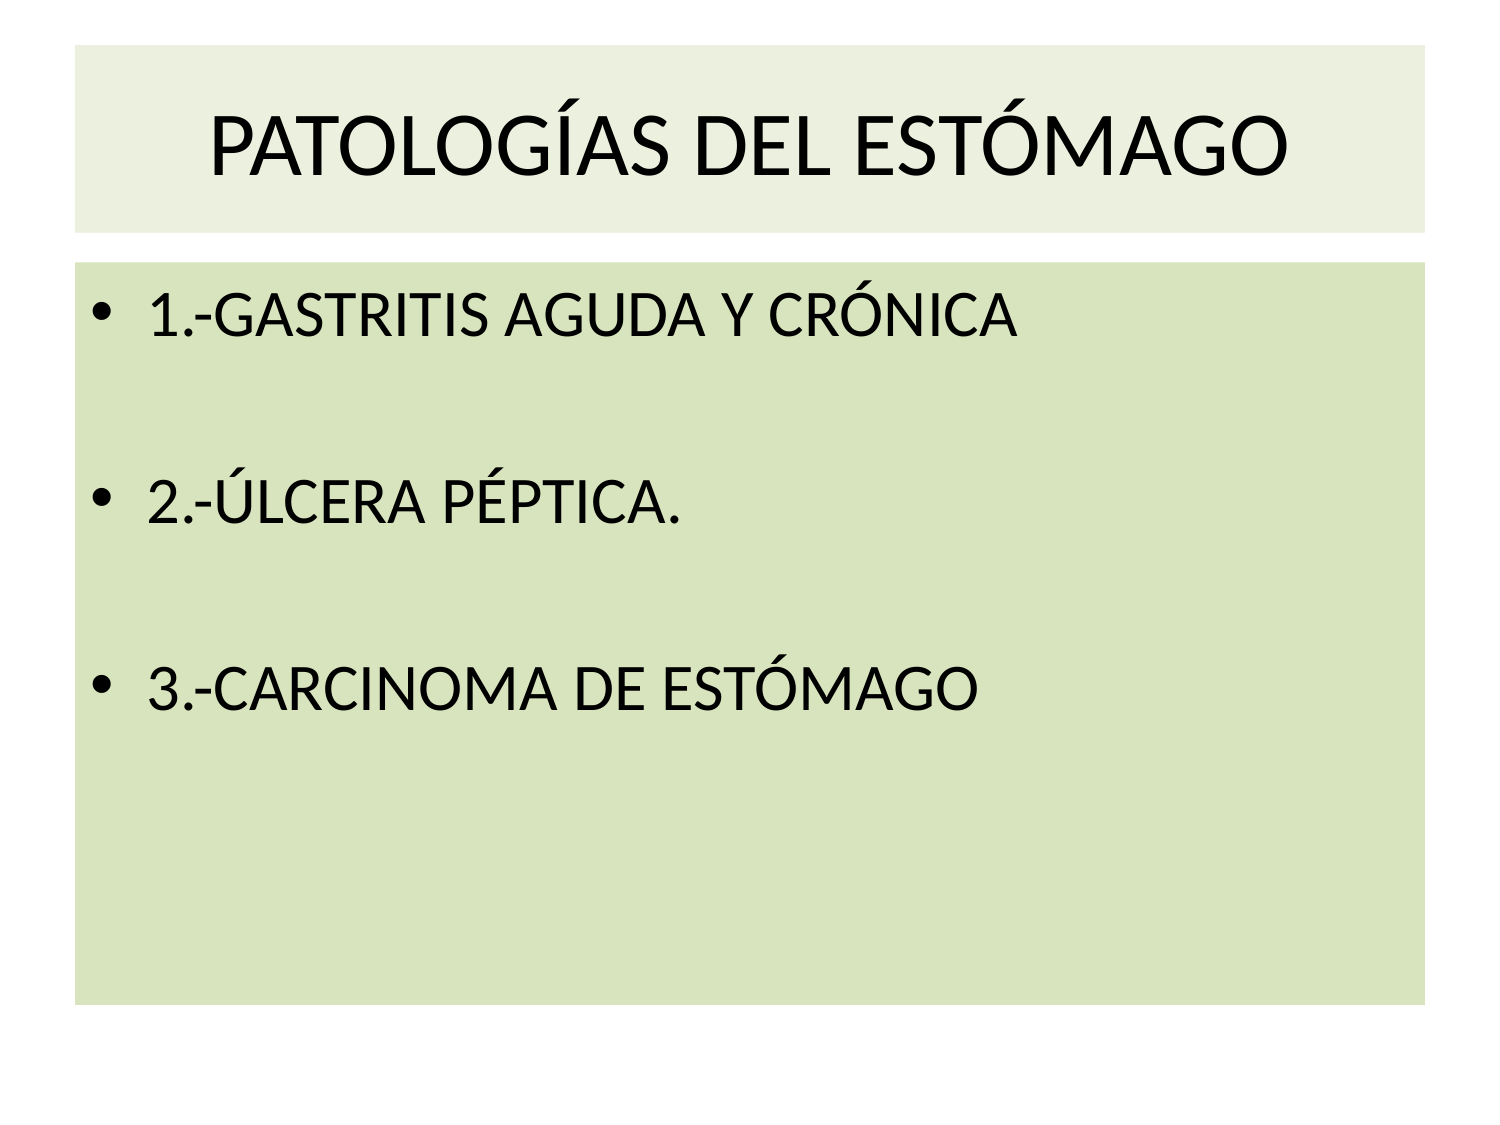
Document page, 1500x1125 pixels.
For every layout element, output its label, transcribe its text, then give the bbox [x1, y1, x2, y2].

list 1.-GASTRITIS AGUDA Y CRÓNICA 2.-ÚLCERA PÉPTICA. 3.-CARCINOMA DE ESTÓMAGO [75, 262, 1425, 1005]
title PATOLOGÍAS DEL ESTÓMAGO [75, 45, 1425, 233]
